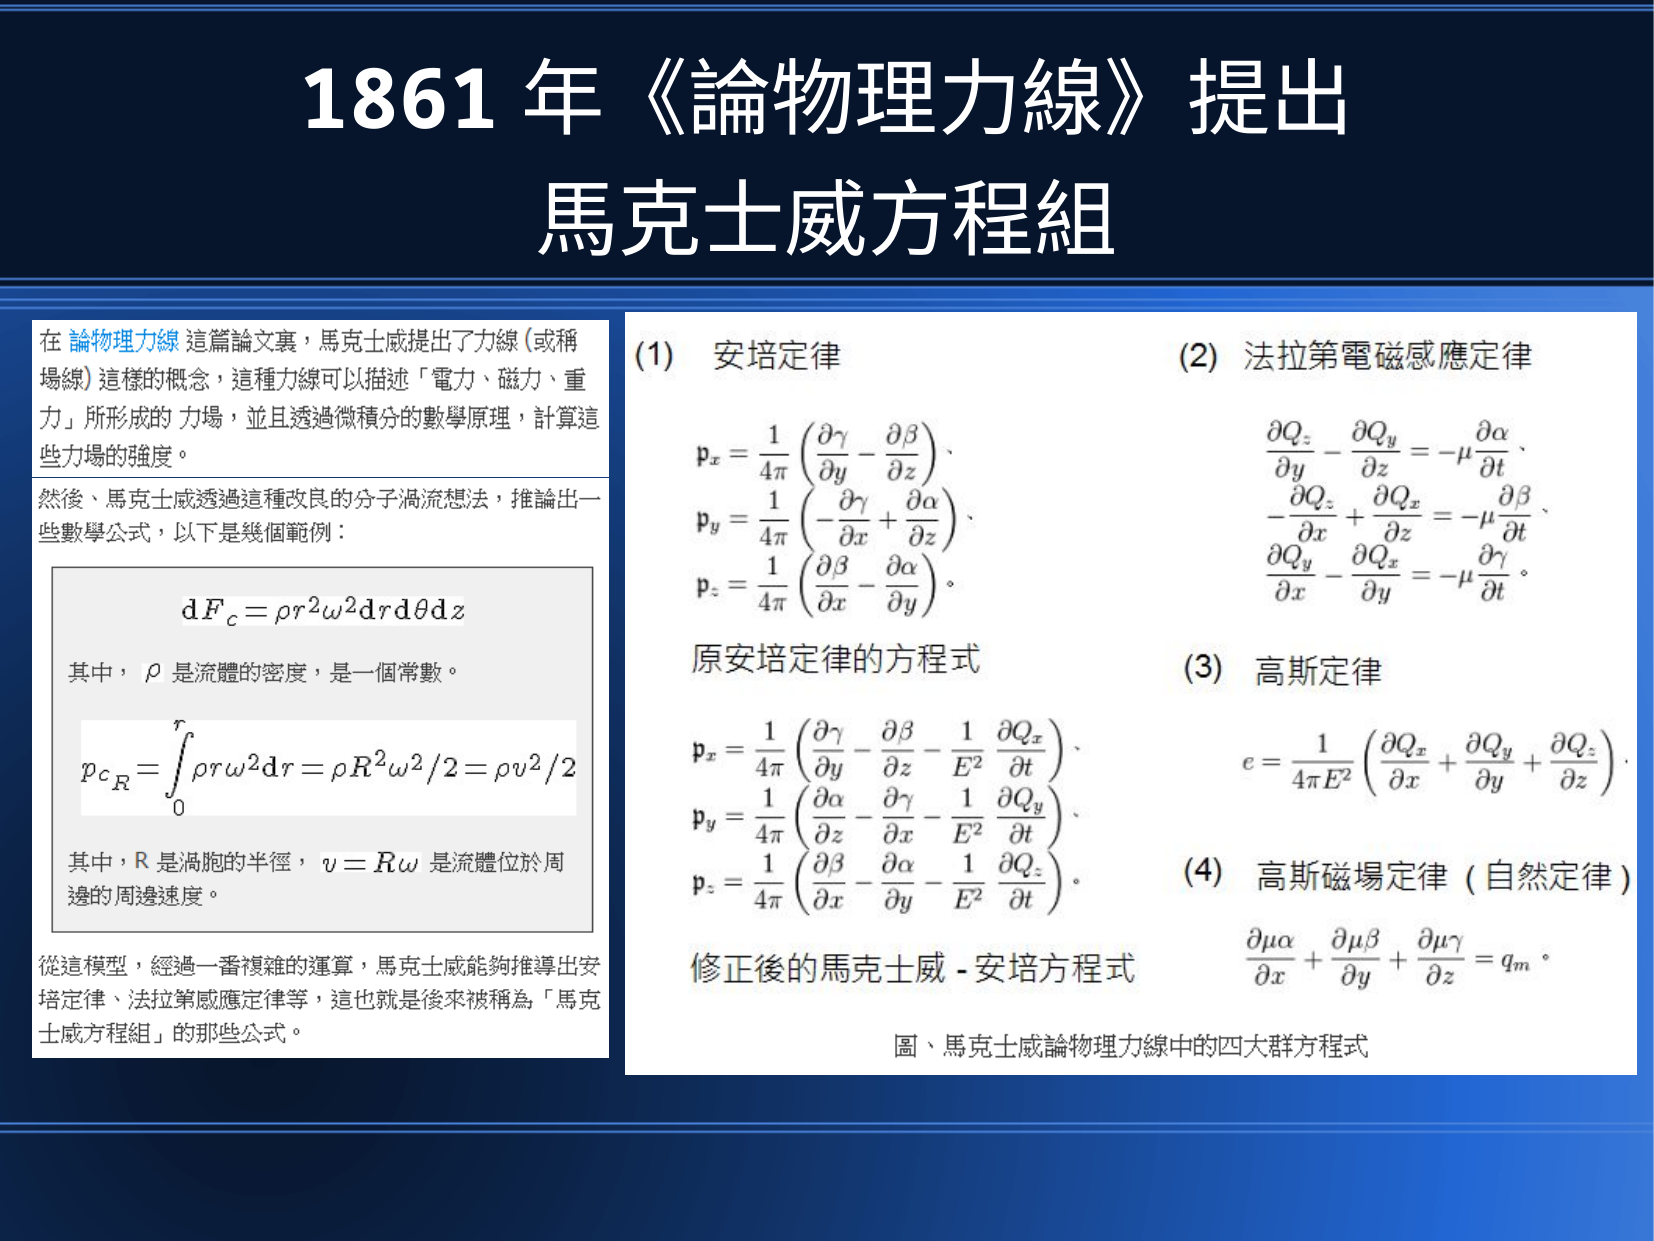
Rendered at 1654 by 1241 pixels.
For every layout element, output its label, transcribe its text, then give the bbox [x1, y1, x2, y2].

title 1861年《論物理力線》提出 馬克士威方程組 [82, 49, 1571, 257]
picture [0, 0, 1654, 1241]
